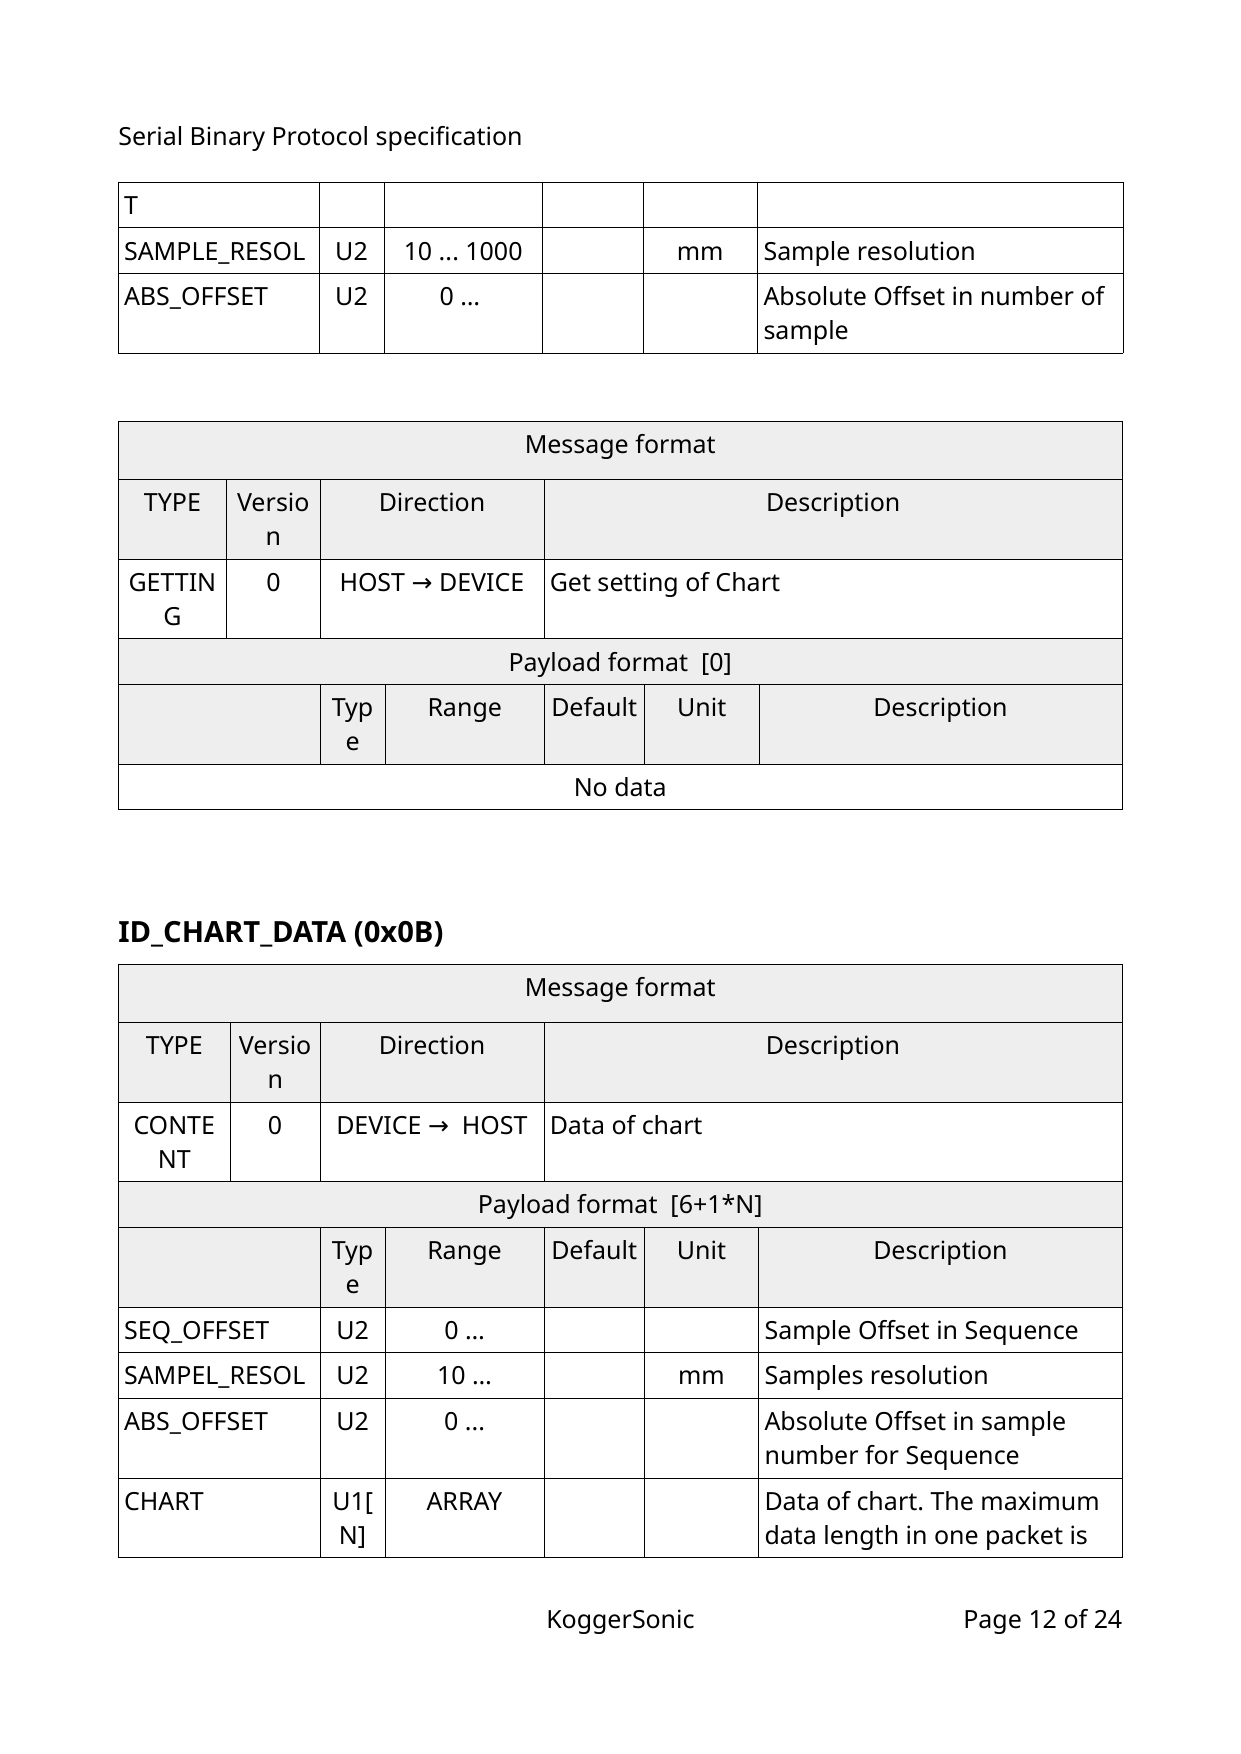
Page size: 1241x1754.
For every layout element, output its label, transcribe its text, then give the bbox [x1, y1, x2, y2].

table_cell 10 … [386, 1353, 544, 1398]
table_cell [644, 274, 757, 353]
table_cell Default [545, 1228, 644, 1307]
table_cell TYPE [119, 1023, 230, 1102]
table_cell Sample resolution [758, 228, 1123, 273]
table_cell CHART [119, 1479, 320, 1557]
table_cell U1[N] [321, 1479, 385, 1557]
table_cell Get setting of Chart [545, 560, 1122, 638]
table_cell Payload format [6+1*N] [119, 1182, 1122, 1227]
table_cell U2 [321, 1308, 385, 1352]
table_cell [545, 1399, 644, 1477]
table_cell 0 … [386, 1308, 544, 1352]
table_cell T [119, 183, 319, 227]
table_cell [543, 228, 643, 273]
table_cell [645, 1308, 758, 1352]
table_cell Direction [321, 1023, 544, 1102]
table_cell HOST → DEVICE [321, 560, 544, 638]
subtitle ID_CHART_DATA (0x0B) [118, 912, 1122, 951]
table_cell SEQ_OFFSET [119, 1308, 320, 1352]
table_cell CONTENT [119, 1103, 230, 1181]
table_cell Absolute Offset in number of sample [758, 274, 1123, 353]
table_cell Range [386, 685, 544, 764]
table_cell [645, 1479, 758, 1557]
table_cell [543, 183, 643, 227]
table_cell Data of chart [545, 1103, 1122, 1181]
table_cell [385, 183, 542, 227]
table_cell No data [119, 765, 1122, 809]
table_cell [644, 183, 757, 227]
table_cell [545, 1479, 644, 1557]
table_cell 0 [227, 560, 320, 638]
table_header Message format [119, 422, 1122, 479]
table_cell Unit [645, 685, 759, 764]
table_cell Default [545, 685, 644, 764]
table_cell Version [227, 480, 320, 559]
table_cell [543, 274, 643, 353]
table_cell ABS_OFFSET [119, 274, 319, 353]
table_cell [545, 1308, 644, 1352]
table_cell Data of chart. The maximum data length in one packet is [759, 1479, 1122, 1557]
table_cell Description [545, 1023, 1122, 1102]
table_cell ARRAY [386, 1479, 544, 1557]
table_cell Unit [645, 1228, 758, 1307]
table_cell [545, 1353, 644, 1398]
table_cell Type [321, 1228, 385, 1307]
table_cell Type [321, 685, 385, 764]
table_cell TYPE [119, 480, 226, 559]
table_cell U2 [321, 1399, 385, 1477]
table_cell DEVICE → HOST [321, 1103, 544, 1181]
table_cell [645, 1399, 758, 1477]
table_cell 0 … [385, 274, 542, 353]
table_cell Absolute Offset in sample number for Sequence [759, 1399, 1122, 1477]
table_cell ABS_OFFSET [119, 1399, 320, 1477]
table_cell [119, 685, 320, 764]
table_cell [758, 183, 1123, 227]
table_cell Samples resolution [759, 1353, 1122, 1398]
table_cell Description [545, 480, 1122, 559]
table_cell U2 [321, 1353, 385, 1398]
table_header Message format [119, 965, 1122, 1022]
table_cell Direction [321, 480, 544, 559]
table_cell Description [759, 1228, 1122, 1307]
table_cell 10 ... 1000 [385, 228, 542, 273]
table_cell 0 [231, 1103, 320, 1181]
table_cell U2 [320, 228, 384, 273]
table_cell [119, 1228, 320, 1307]
table_cell mm [645, 1353, 758, 1398]
table_cell GETTING [119, 560, 226, 638]
table_cell mm [644, 228, 757, 273]
table_cell Range [386, 1228, 544, 1307]
table_cell [320, 183, 384, 227]
table_cell SAMPEL_RESOL [119, 1353, 320, 1398]
table_cell SAMPLE_RESOL [119, 228, 319, 273]
table_cell Version [231, 1023, 320, 1102]
table_cell Sample Offset in Sequence [759, 1308, 1122, 1352]
table_cell 0 ... [386, 1399, 544, 1477]
table_cell Description [760, 685, 1122, 764]
table_cell Payload format [0] [119, 639, 1122, 684]
table_cell U2 [320, 274, 384, 353]
